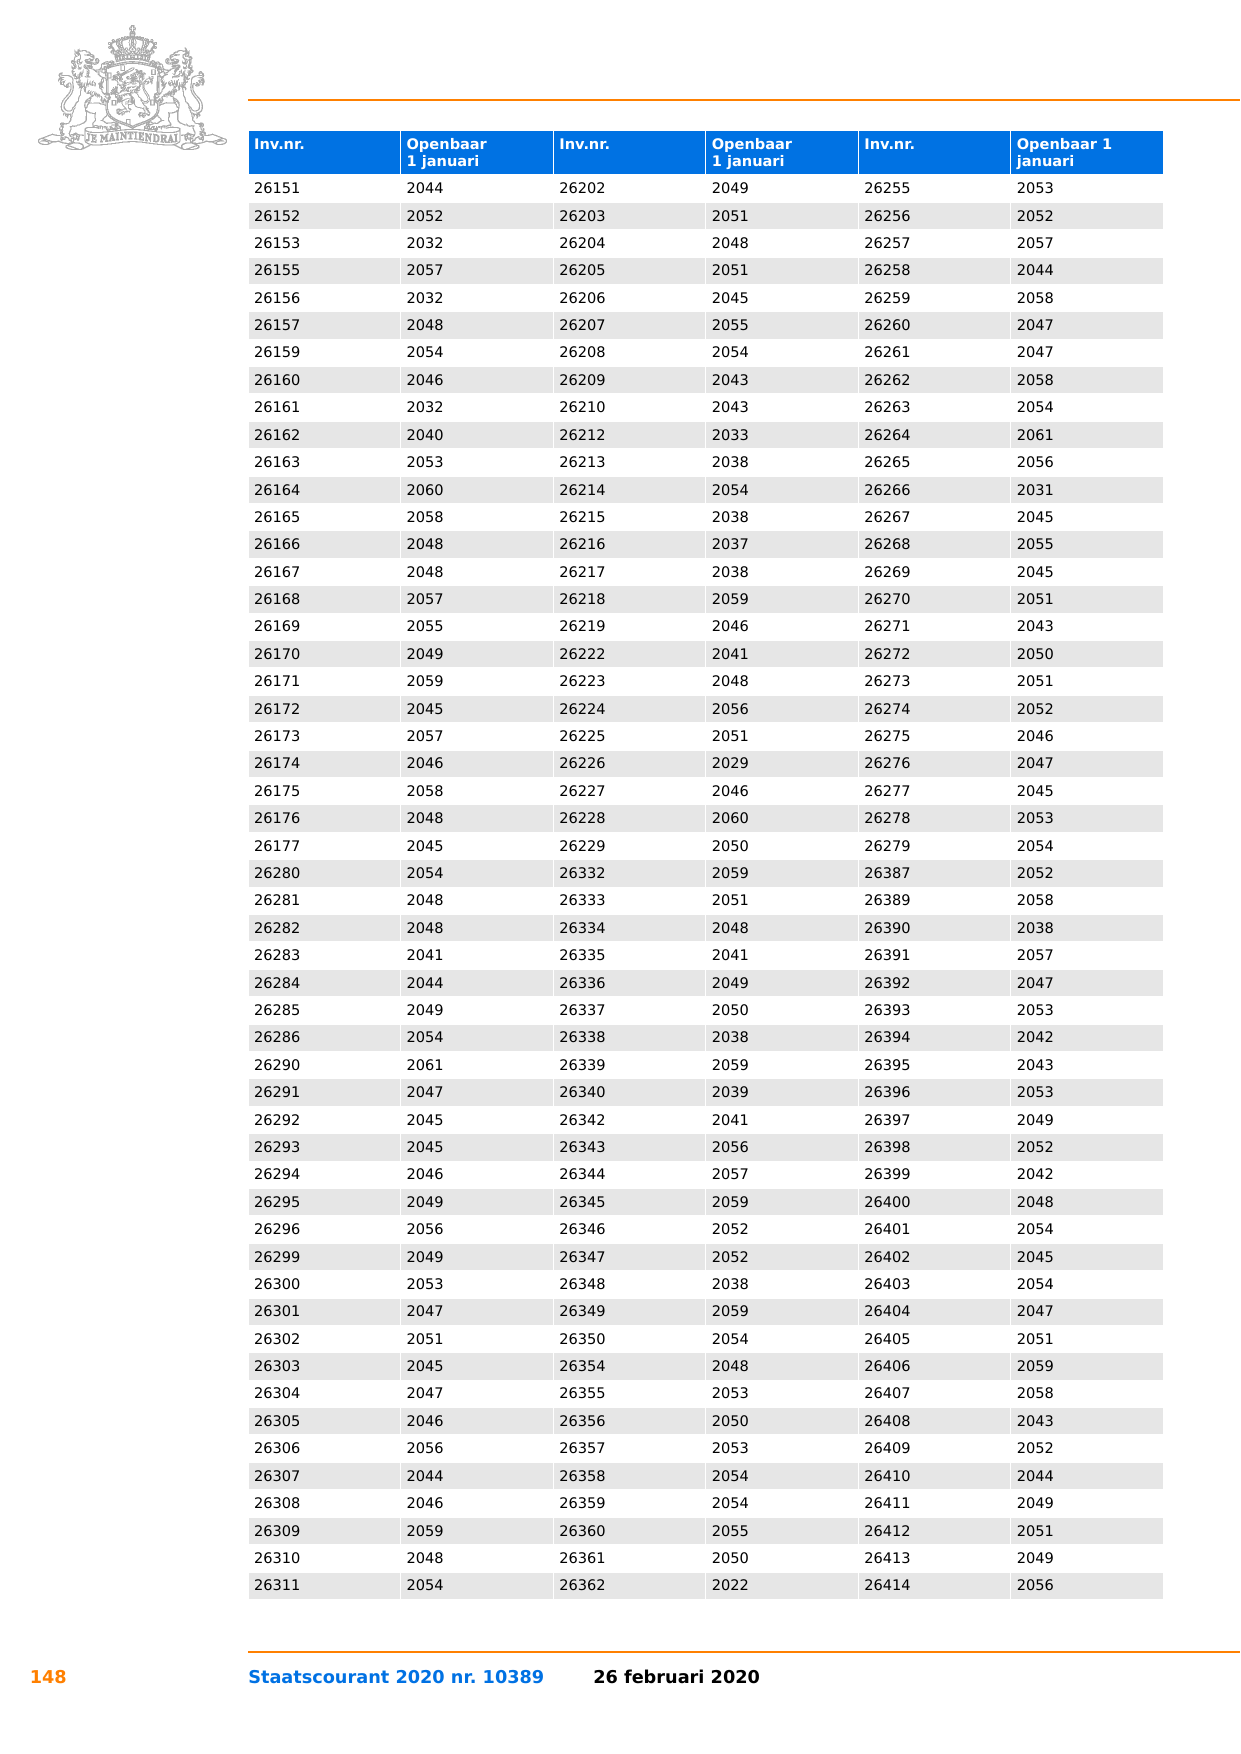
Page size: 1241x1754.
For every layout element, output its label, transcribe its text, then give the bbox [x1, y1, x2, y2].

table_header Openbaar 1 januari [401, 131, 553, 174]
picture [38, 25, 227, 150]
table_header Inv.nr. [859, 131, 1010, 174]
table_header Inv.nr. [554, 131, 705, 174]
table_header Openbaar 1 januari [1011, 131, 1163, 174]
table_header Inv.nr. [249, 131, 400, 174]
table_header Openbaar 1 januari [706, 131, 858, 174]
